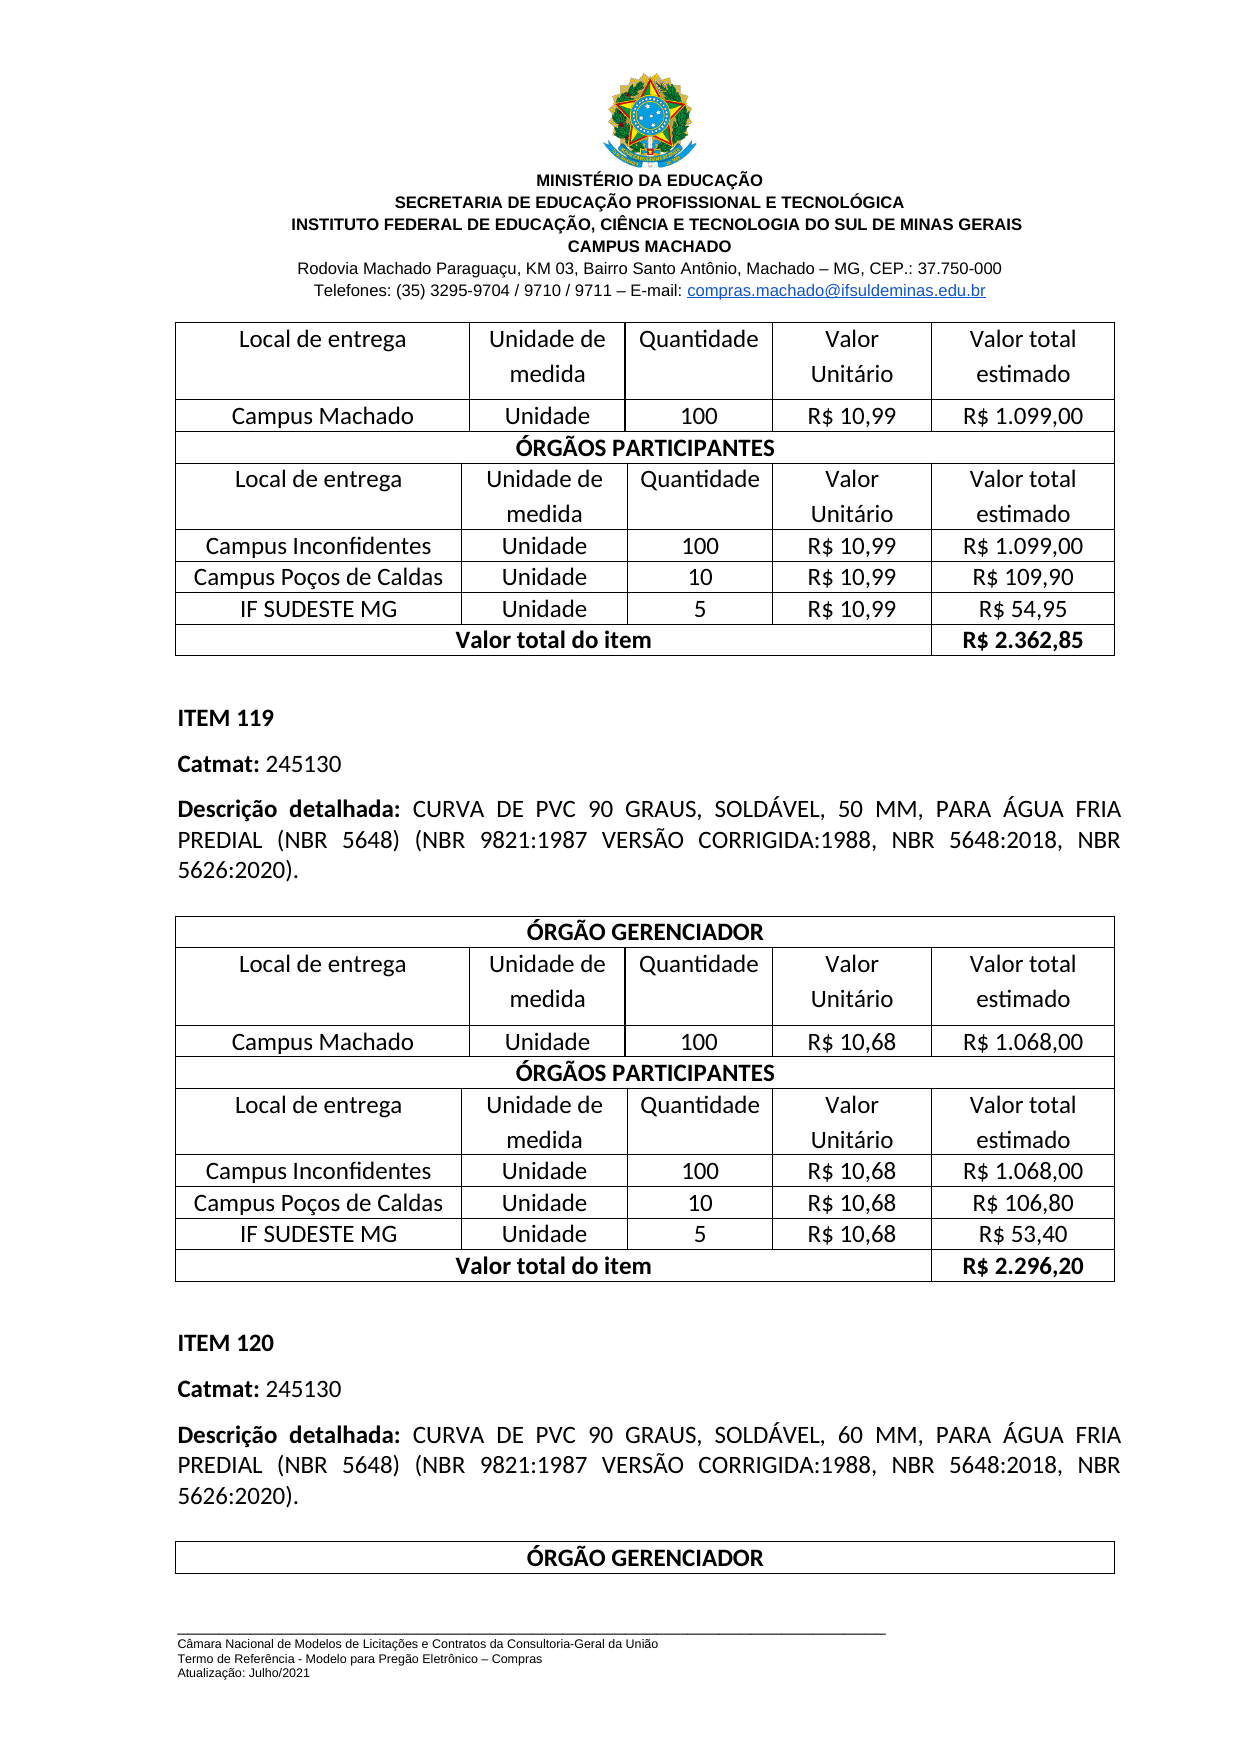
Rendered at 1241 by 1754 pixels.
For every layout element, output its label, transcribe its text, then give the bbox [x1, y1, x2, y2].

table_cell Campus Inconfidentes [176, 1155, 461, 1186]
picture [643, 163, 658, 168]
table_cell Unidade de medida [462, 464, 627, 529]
text Descrição detalhada: CURVA DE PVC 90 GRAUS, SOLDÁVEL, 50 MM, PARA ÁGUA FRIA PREDIAL (NBR 5648) (NBR 9821:1987 VERSÃO CORRIGIDA:1988, NBR 5648:2018, NBR 5626:2020). [177, 793, 1122, 885]
text Descrição detalhada: CURVA DE PVC 90 GRAUS, SOLDÁVEL, 60 MM, PARA ÁGUA FRIA PREDIAL (NBR 5648) (NBR 9821:1987 VERSÃO CORRIGIDA:1988, NBR 5648:2018, NBR 5626:2020). [177, 1419, 1122, 1510]
table_cell R$ 10,99 [773, 530, 931, 561]
table_cell R$ 1.068,00 [932, 1026, 1114, 1056]
table_cell Valor total do item [176, 1250, 931, 1281]
table_cell Unidade [470, 400, 624, 431]
table_cell ÓRGÃOS PARTICIPANTES [176, 1057, 1114, 1088]
table_cell R$ 109,90 [932, 562, 1114, 592]
table_cell Valor total do item [176, 625, 931, 655]
table_cell R$ 2.362,85 [932, 625, 1114, 655]
table_header ÓRGÃO GERENCIADOR [176, 1542, 1114, 1572]
table_cell IF SUDESTE MG [176, 1219, 461, 1249]
table_cell 100 [626, 400, 772, 431]
table_cell Local de entrega [176, 1089, 461, 1154]
table_cell Unidade de medida [470, 948, 624, 1024]
table_cell ÓRGÃOS PARTICIPANTES [176, 432, 1114, 462]
table_cell Unidade [462, 1155, 627, 1186]
table_cell Valor total estimado [932, 948, 1114, 1024]
table_cell R$ 10,68 [773, 1219, 931, 1249]
table_cell Local de entrega [176, 948, 469, 1024]
table_cell R$ 10,68 [773, 1155, 931, 1186]
table_cell Valor Unitário [773, 1089, 931, 1154]
text Catmat: 245130 [177, 1373, 1122, 1403]
table_cell R$ 10,99 [773, 593, 931, 624]
table_cell Quantidade [628, 464, 772, 529]
picture [603, 73, 697, 168]
table_cell Campus Machado [176, 400, 469, 431]
table_cell IF SUDESTE MG [176, 593, 461, 624]
table_cell 5 [628, 593, 772, 624]
table_cell Unidade [462, 562, 627, 592]
table_cell R$ 1.068,00 [932, 1155, 1114, 1186]
table_cell Unidade [462, 1187, 627, 1217]
table_cell Unidade [462, 530, 627, 561]
table_cell Valor total estimado [932, 323, 1114, 399]
table_cell R$ 2.296,20 [932, 1250, 1114, 1281]
table_cell R$ 10,68 [773, 1187, 931, 1217]
table_cell Valor Unitário [773, 948, 931, 1024]
picture [669, 149, 680, 155]
table_cell Unidade [462, 593, 627, 624]
table_cell 5 [628, 1219, 772, 1249]
table_cell R$ 10,99 [773, 562, 931, 592]
table_cell R$ 1.099,00 [932, 400, 1114, 431]
table_cell R$ 106,80 [932, 1187, 1114, 1217]
table_cell Campus Machado [176, 1026, 469, 1056]
table_cell Campus Poços de Caldas [176, 562, 461, 592]
table_cell 10 [628, 562, 772, 592]
table_cell Quantidade [628, 1089, 772, 1154]
table_cell Local de entrega [176, 464, 461, 529]
table_cell Campus Inconfidentes [176, 530, 461, 561]
table_cell Valor Unitário [773, 323, 931, 399]
table_cell Campus Poços de Caldas [176, 1187, 461, 1217]
text Catmat: 245130 [177, 748, 1122, 778]
table_cell 100 [626, 1026, 772, 1056]
table_cell Valor total estimado [932, 464, 1114, 529]
table_cell Unidade de medida [470, 323, 624, 399]
table_cell Quantidade [626, 948, 772, 1024]
table_cell 100 [628, 1155, 772, 1186]
table_cell R$ 10,99 [773, 400, 931, 431]
table_cell Valor Unitário [773, 464, 931, 529]
table_cell Local de entrega [176, 323, 469, 399]
table_cell Quantidade [626, 323, 772, 399]
table_cell Unidade de medida [462, 1089, 627, 1154]
table_cell R$ 53,40 [932, 1219, 1114, 1249]
table_cell Unidade [462, 1219, 627, 1249]
table_header ÓRGÃO GERENCIADOR [176, 917, 1114, 947]
table_cell R$ 10,68 [773, 1026, 931, 1056]
table_cell Unidade [470, 1026, 624, 1056]
table_cell R$ 54,95 [932, 593, 1114, 624]
text ITEM 119 [177, 702, 1122, 732]
table_cell 100 [628, 530, 772, 561]
table_cell R$ 1.099,00 [932, 530, 1114, 561]
table_cell Valor total estimado [932, 1089, 1114, 1154]
table_cell 10 [628, 1187, 772, 1217]
text ITEM 120 [177, 1327, 1122, 1358]
